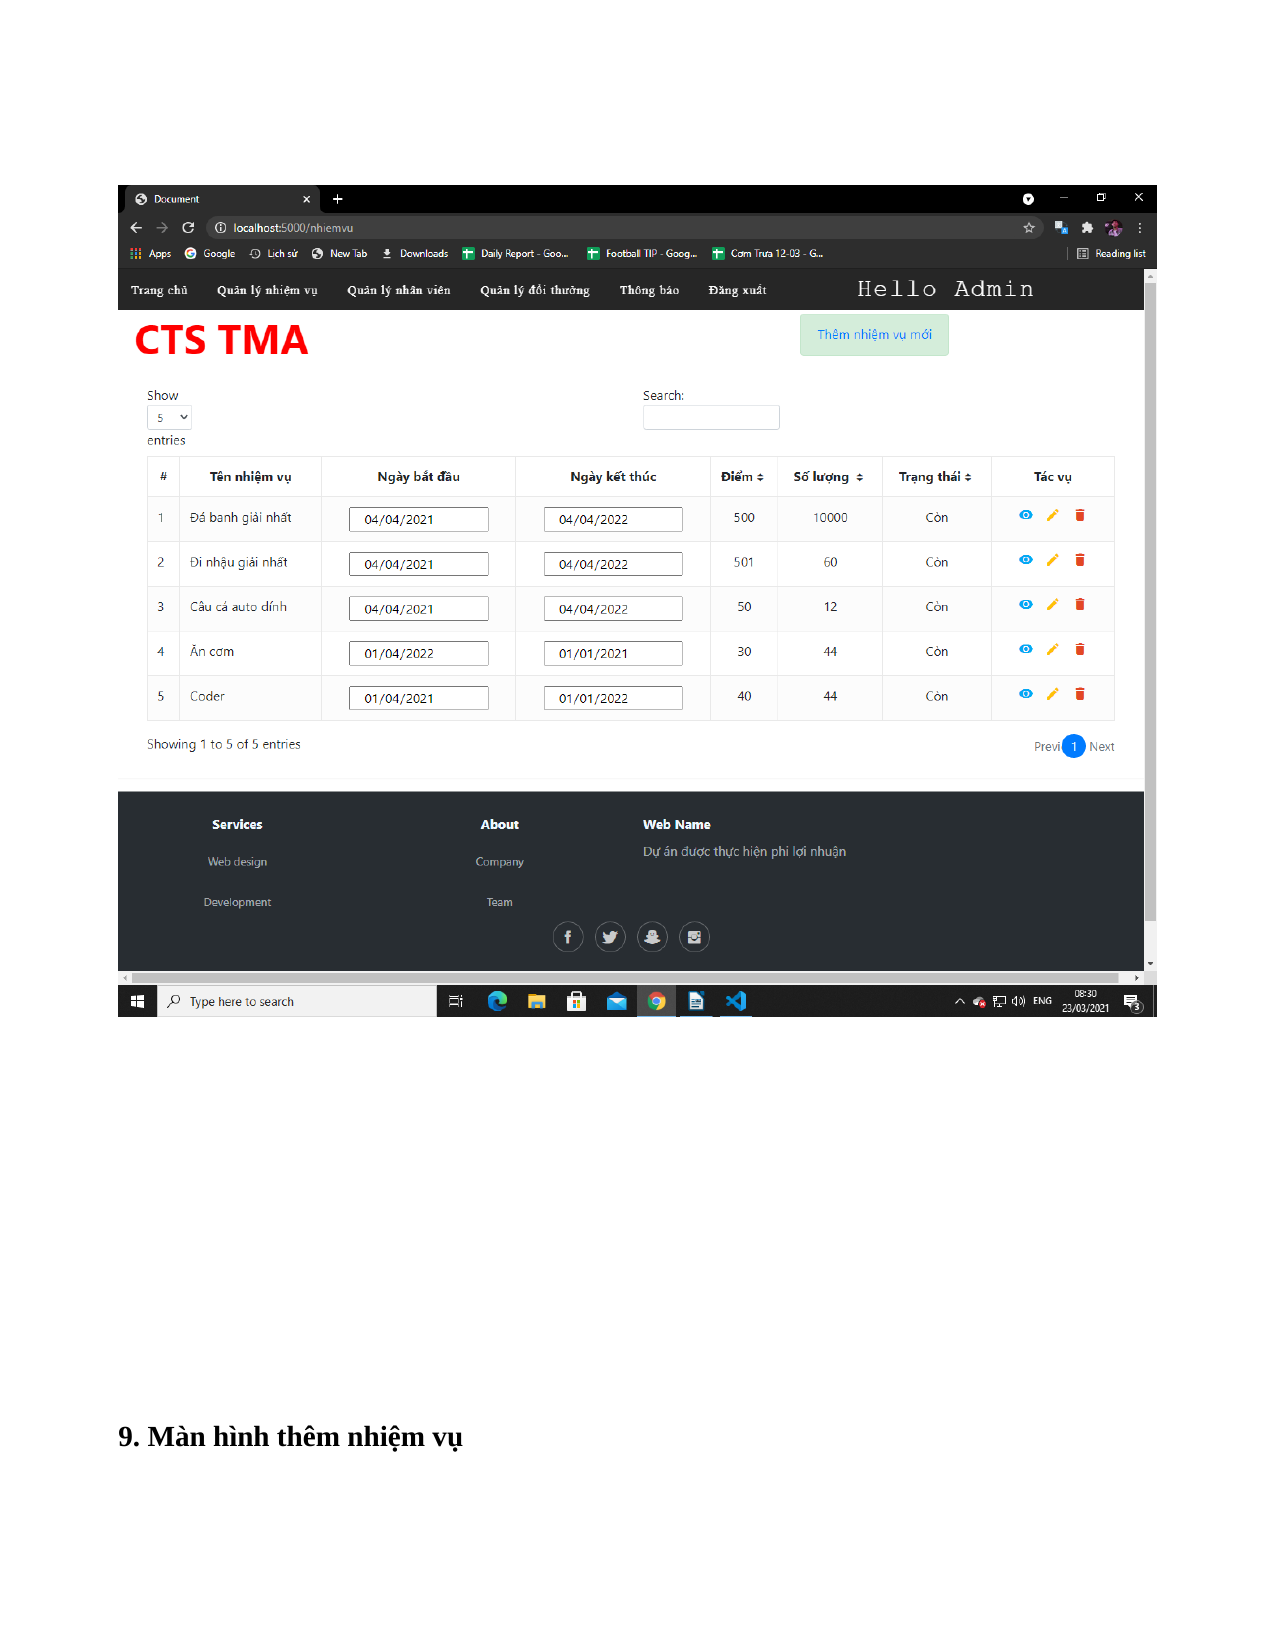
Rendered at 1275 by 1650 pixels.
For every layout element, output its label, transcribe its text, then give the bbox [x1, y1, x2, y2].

picture [118, 185, 1157, 1017]
text 9. Màn hình thêm nhiệm vụ [118, 1419, 1157, 1452]
